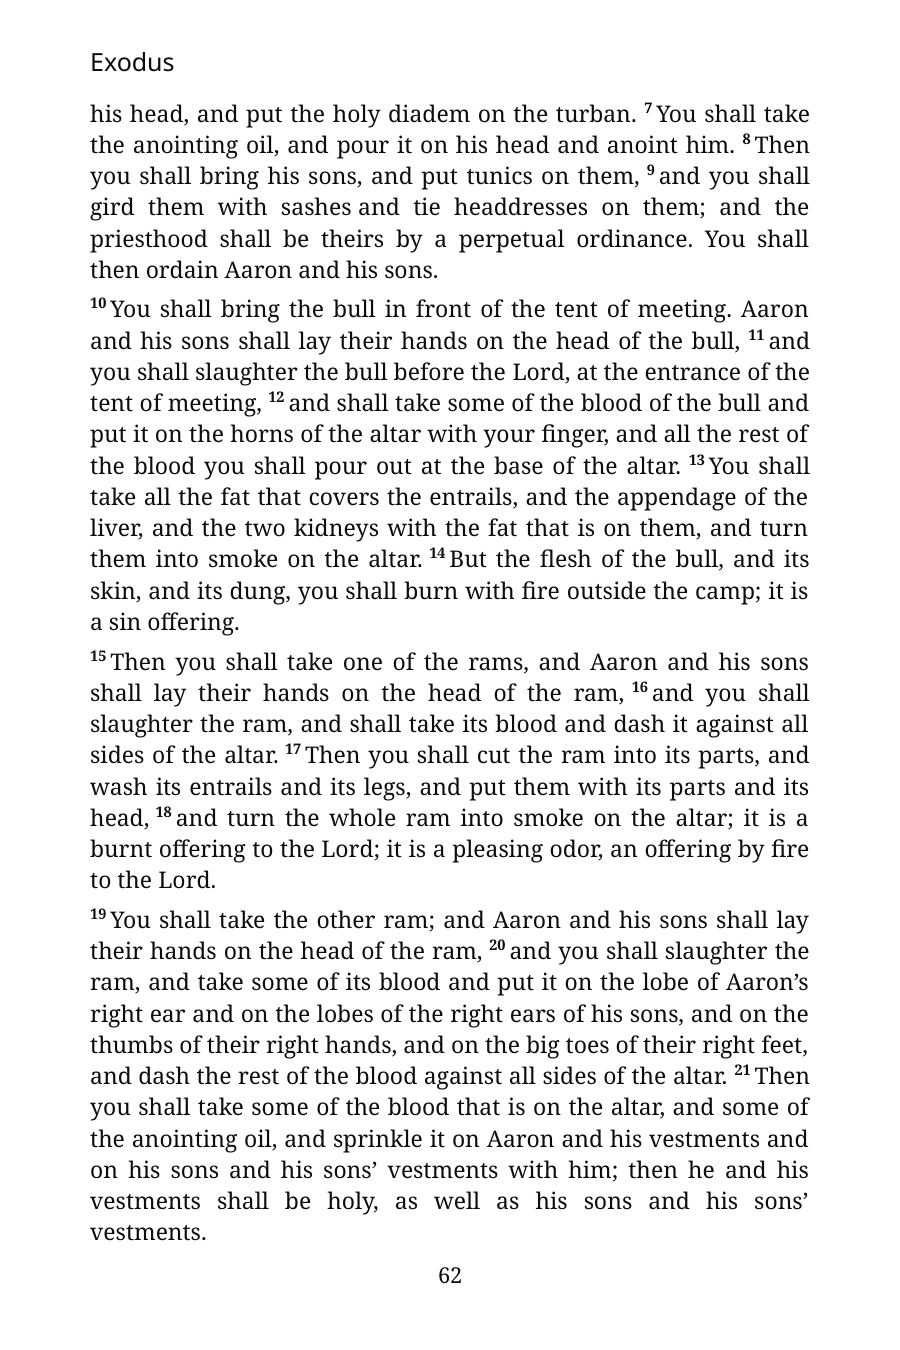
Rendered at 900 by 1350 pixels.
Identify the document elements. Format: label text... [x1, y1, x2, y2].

text 10 You shall bring the bull in front of the tent of meeting. Aaron and his sons shall lay their hands on the head of the bull, 11 and you shall slaughter the bull before the Lord, at the entrance of the tent of meeting, 12 and shall take some of the blood of the bull and put it on the horns of the altar with your finger, and all the rest of the blood you shall pour out at the base of the altar. 13 You shall take all the fat that covers the entrails, and the appendage of the liver, and the two kidneys with the fat that is on them, and turn them into smoke on the altar. 14 But the flesh of the bull, and its skin, and its dung, you shall burn with fire outside the camp; it is a sin offering. [90, 293, 810, 637]
text 15 Then you shall take one of the rams, and Aaron and his sons shall lay their hands on the head of the ram, 16 and you shall slaughter the ram, and shall take its blood and dash it against all sides of the altar. 17 Then you shall cut the ram into its parts, and wash its entrails and its legs, and put them with its parts and its head, 18 and turn the whole ram into smoke on the altar; it is a burnt offering to the Lord; it is a pleasing odor, an offering by fire to the Lord. [90, 645, 810, 895]
text his head, and put the holy diadem on the turban. 7 You shall take the anointing oil, and pour it on his head and anoint him. 8 Then you shall bring his sons, and put tunics on them, 9 and you shall gird them with sashes and tie headdresses on them; and the priesthood shall be theirs by a perpetual ordinance. You shall then ordain Aaron and his sons. [90, 97, 810, 285]
text 19 You shall take the other ram; and Aaron and his sons shall lay their hands on the head of the ram, 20 and you shall slaughter the ram, and take some of its blood and put it on the lobe of Aaron’s right ear and on the lobes of the right ears of his sons, and on the thumbs of their right hands, and on the big toes of their right feet, and dash the rest of the blood against all sides of the altar. 21 Then you shall take some of the blood that is on the altar, and some of the anointing oil, and sprinkle it on Aaron and his vestments and on his sons and his sons’ vestments with him; then he and his vestments shall be holy, as well as his sons and his sons’ vestments. [90, 904, 810, 1247]
